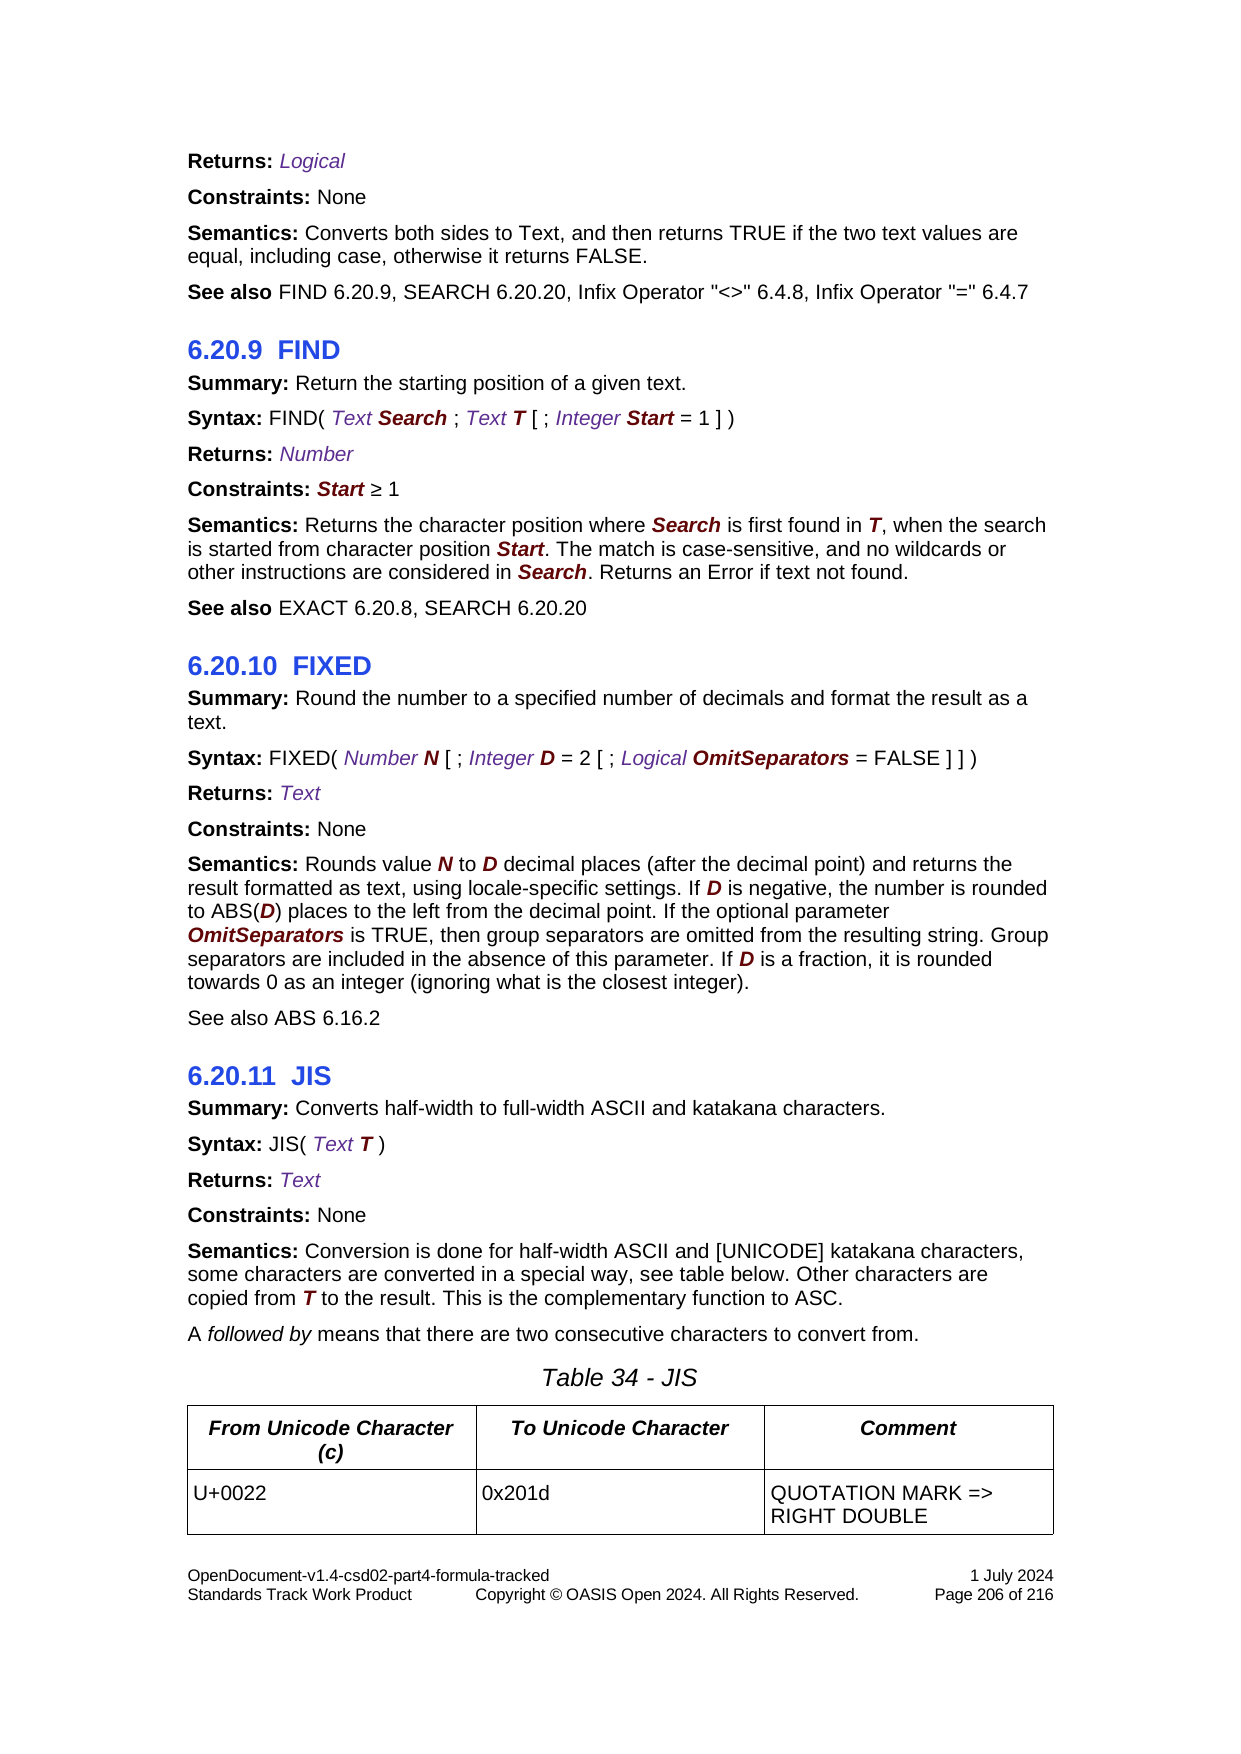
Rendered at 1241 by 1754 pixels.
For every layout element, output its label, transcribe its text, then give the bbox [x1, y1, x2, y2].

table_header To Unicode Character [477, 1406, 764, 1469]
table_cell U+0022 [188, 1470, 476, 1534]
text Constraints: Start ≥ 1 [187, 478, 1053, 501]
subtitle FIND [187, 335, 1053, 365]
text Returns: Text [187, 1168, 1053, 1192]
text Syntax: FIND( Text Search ; Text T [ ; Integer Start = 1 ] ) [187, 407, 1053, 430]
text Summary: Return the starting position of a given text. [187, 371, 1053, 394]
text Semantics: Conversion is done for half-width ASCII and [UNICODE] katakana characters, some characters are converted in a special way, see table below. Other characters are copied from T to the result. This is the complementary function to ASC. [187, 1239, 1053, 1310]
text Semantics: Converts both sides to Text, and then returns TRUE if the two text values are equal, including case, otherwise it returns FALSE. [187, 221, 1053, 268]
text Semantics: Rounds value N to D decimal places (after the decimal point) and returns the result formatted as text, using locale-specific settings. If D is negative, the number is rounded to ABS(D) places to the left from the decimal point. If the optional parameter OmitSeparators is TRUE, then group separators are omitted from the resulting string. Group separators are included in the absence of this parameter. If D is a fraction, it is rounded towards 0 as an integer (ignoring what is the closest integer). [187, 853, 1053, 994]
text Syntax: FIXED( Number N [ ; Integer D = 2 [ ; Logical OmitSeparators = FALSE ] ] ) [187, 746, 1053, 769]
text Returns: Text [187, 782, 1053, 805]
text Constraints: None [187, 817, 1053, 841]
text Semantics: Returns the character position where Search is first found in T, when the search is started from character position Start. The match is case-sensitive, and no wildcards or other instructions are considered in Search. Returns an Error if text not found. [187, 513, 1053, 584]
text Constraints: None [187, 1204, 1053, 1227]
text See also EXACT 6.20.8, SEARCH 6.20.20 [187, 596, 1053, 620]
table_cell 0x201d [477, 1470, 764, 1534]
table_header Comment [765, 1406, 1053, 1469]
text See also FIND 6.20.9, SEARCH 6.20.20, Infix Operator "<>" 6.4.8, Infix Operator "=" 6.4.7 [187, 280, 1053, 304]
table_header From Unicode Character (c) [188, 1406, 476, 1469]
table_cell QUOTATION MARK => RIGHT DOUBLE [765, 1470, 1053, 1534]
text A followed by means that there are two consecutive characters to convert from. [187, 1322, 1053, 1346]
subtitle JIS [187, 1061, 1053, 1091]
text Summary: Round the number to a specified number of decimals and format the result as a text. [187, 687, 1053, 734]
text Syntax: JIS( Text T ) [187, 1132, 1053, 1156]
text Returns: Number [187, 442, 1053, 466]
text Summary: Converts half-width to full-width ASCII and katakana characters. [187, 1097, 1053, 1120]
text Constraints: None [187, 186, 1053, 209]
text Table 34 - JIS [187, 1364, 1053, 1392]
text See also ABS 6.16.2 [187, 1006, 1053, 1030]
subtitle FIXED [187, 651, 1053, 681]
text Returns: Logical [187, 150, 1053, 173]
